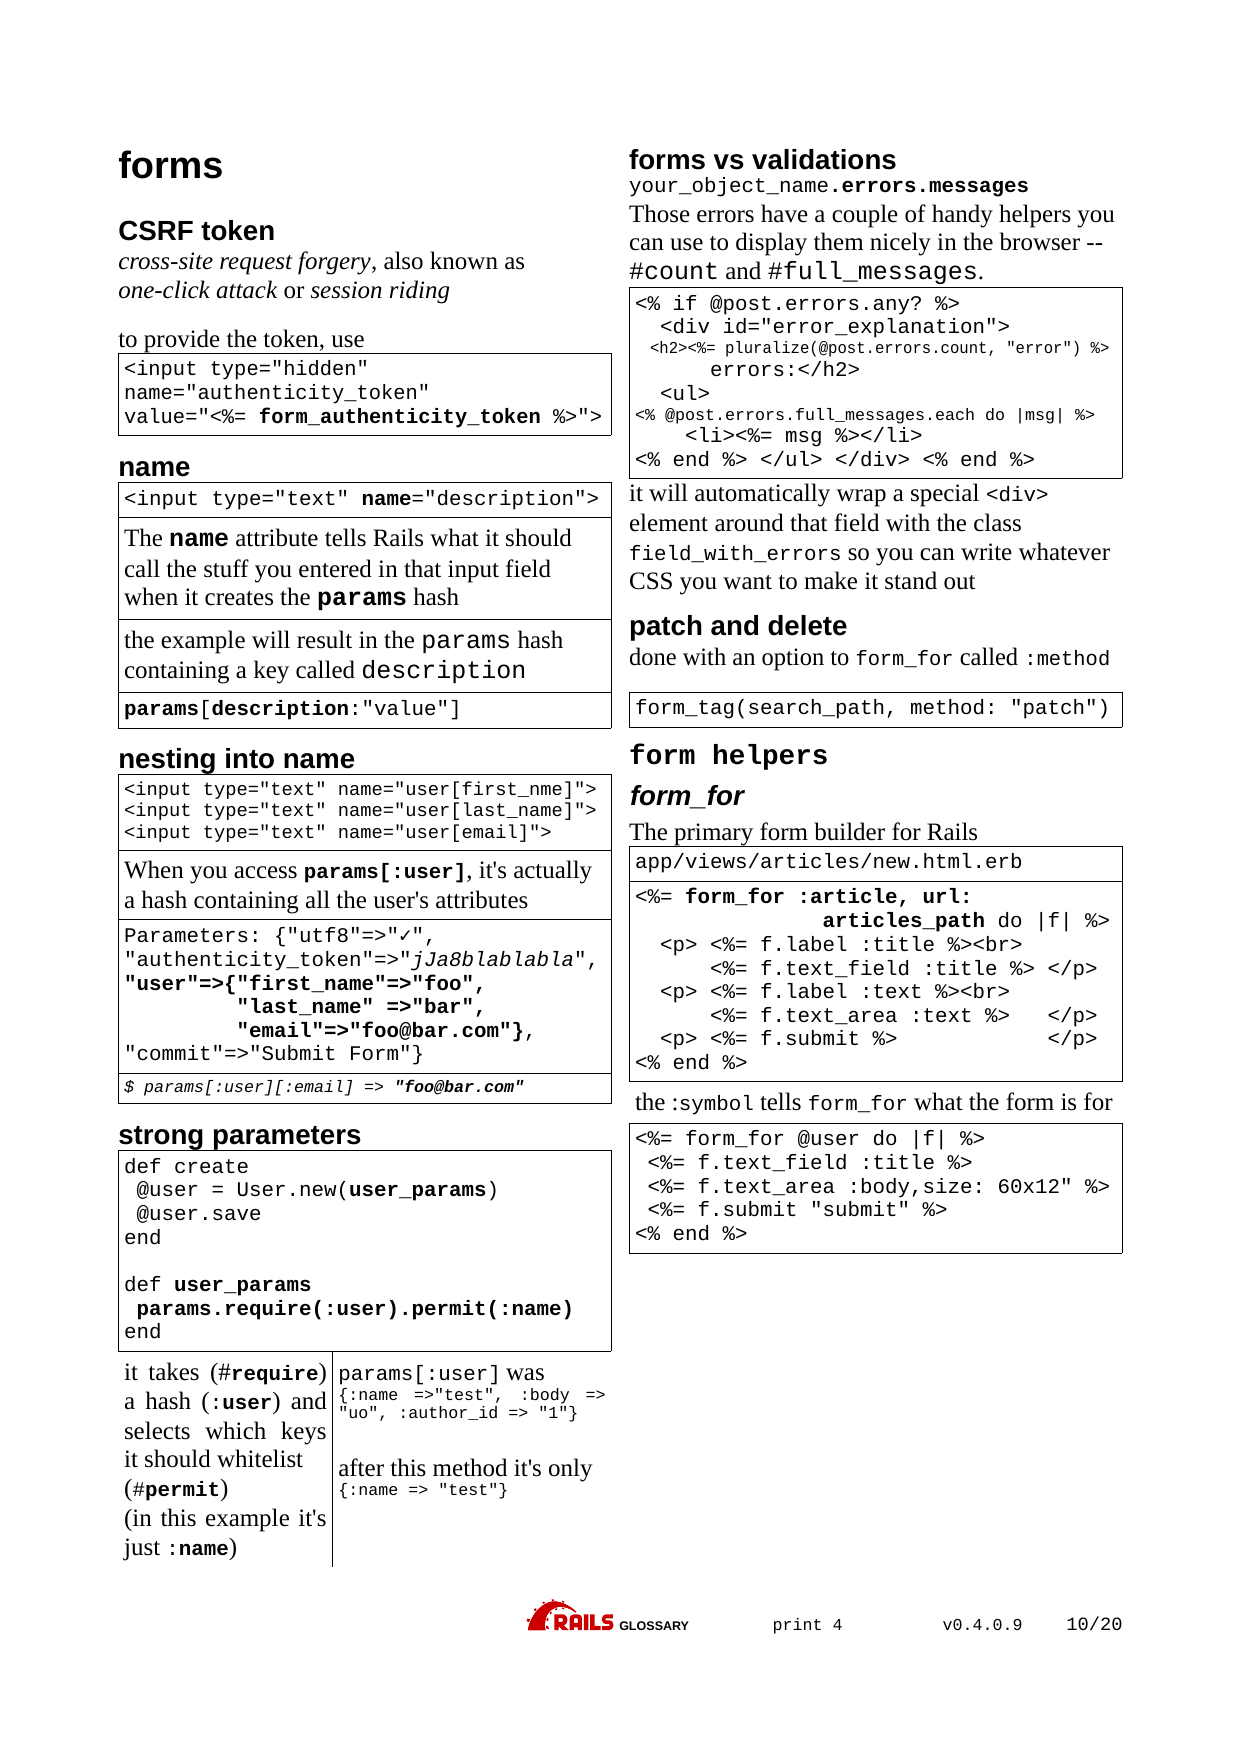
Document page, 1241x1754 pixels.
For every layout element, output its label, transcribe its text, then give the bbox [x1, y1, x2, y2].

subtitle CSRF token [118, 214, 611, 246]
table_header params[:user] was {:name =>"test", :body => "uo", :author_id => "1"} after this method it's only {:name => "test"} [333, 1352, 611, 1567]
subtitle form_for [630, 779, 1122, 811]
subtitle forms [118, 143, 611, 187]
text cross-site request forgery, also known as [118, 246, 611, 275]
table_header <% if @post.errors.any? %> <div id="error_explanation"> <h2><%= pluralize(@post.errors.count, "error") %> errors:</h2> <ul> <% @post.errors.full_messages.each do |msg| %> <li><%= msg %></li> <% end %> </ul> </div> <% end %> [630, 288, 1122, 478]
text your_object_name.errors.messages [629, 175, 1122, 199]
text The primary form builder for Rails [629, 817, 1122, 846]
subtitle patch and delete [629, 610, 1122, 642]
text to provide the token, use [118, 324, 611, 352]
table_header def create @user = User.new(user_params) @user.save end def user_params params.require(:user).permit(:name) end [119, 1151, 611, 1351]
text one-click attack or session riding [118, 275, 611, 303]
text it will automatically wrap a special <div> element around that field with the class field_with_errors so you can write whatever CSS you want to make it stand out [629, 479, 1122, 595]
table_header <input type="hidden" name="authenticity_token" value="<%= form_authenticity_token %>"> [119, 354, 611, 435]
subtitle forms vs validations [629, 143, 1122, 175]
table_cell When you access params[:user], it's actually a hash containing all the user's attributes [119, 851, 611, 919]
table_header <input type="text" name="user[first_nme]"> <input type="text" name="user[last_name]"> <input type="text" name="user[email]"> [119, 775, 611, 849]
subtitle strong parameters [118, 1118, 611, 1150]
table_cell the example will result in the params hash containing a key called description [119, 620, 611, 692]
table_cell the :symbol tells form_for what the form is for [629, 1082, 1122, 1123]
table_cell The name attribute tells Rails what it should call the stuff you entered in that input field when it creates the params hash [119, 518, 611, 619]
text Those errors have a couple of handy helpers you can use to display them nicely in the browser -- #count and #full_messages. [629, 199, 1122, 287]
subtitle name [118, 450, 611, 482]
table_cell <%= form_for :article, url: articles_path do |f| %> <p> <%= f.label :title %><br> <%= f.text_field :title %> </p> <p> <%= f.label :text %><br> <%= f.text_area :text %> </p> <p> <%= f.submit %> </p> <% end %> [630, 882, 1122, 1081]
table_cell <%= form_for @user do |f| %> <%= f.text_field :title %> <%= f.text_area :body,size: 60x12" %> <%= f.submit "submit" %> <% end %> [630, 1124, 1122, 1252]
table_header app/views/articles/new.html.erb [630, 847, 1122, 881]
text done with an option to form_for called :method [629, 642, 1122, 671]
table_cell params[description:"value"] [119, 693, 611, 727]
subtitle form helpers [629, 742, 1122, 773]
table_header it takes (#require) a hash (:user) and selects which keys it should whitelist (#permit) (in this example it's just :name) [118, 1352, 332, 1567]
table_header <input type="text" name="description"> [119, 483, 611, 517]
table_cell Parameters: {"utf8"=>"✓", "authenticity_token"=>"jJa8blablabla", "user"=>{"first_name"=>"foo", "last_name" =>"bar", "email"=>"foo@bar.com"}, "commit"=>"Submit Form"} [119, 920, 611, 1073]
subtitle nesting into name [118, 742, 611, 774]
table_cell $ params[:user][:email] => "foo@bar.com" [119, 1074, 611, 1103]
table_header form_tag(search_path, method: "patch") [630, 693, 1122, 727]
